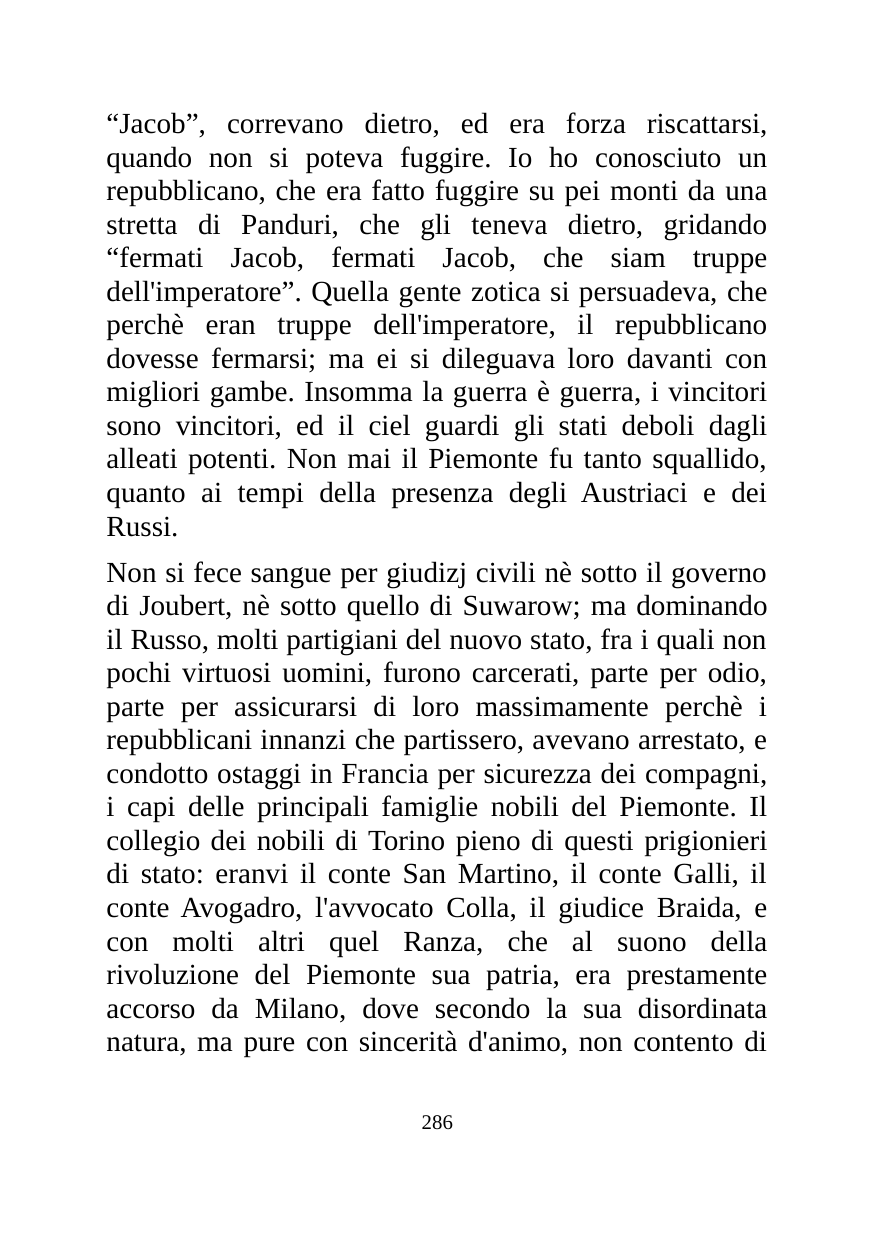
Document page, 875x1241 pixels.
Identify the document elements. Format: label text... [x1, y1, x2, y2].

text Non si fece sangue per giudizj civili nè sotto il governo di Joubert, nè sotto quello di Suwarow; ma dominando il Russo, molti partigiani del nuovo stato, fra i quali non pochi virtuosi uomini, furono carcerati, parte per odio, parte per assicurarsi di loro massimamente perchè i repubblicani innanzi che partissero, avevano arrestato, e condotto ostaggi in Francia per sicurezza dei compagni, i capi delle principali famiglie nobili del Piemonte. Il collegio dei nobili di Torino pieno di questi prigionieri di stato: eranvi il conte San Martino, il conte Galli, il conte Avogadro, l'avvocato Colla, il giudice Braida, e con molti altri quel Ranza, che al suono della rivoluzione del Piemonte sua patria, era prestamente accorso da Milano, dove secondo la sua disordinata natura, ma pure con sincerità d'animo, non contento di [106, 555, 768, 1058]
text “Jacob”, correvano dietro, ed era forza riscattarsi, quando non si poteva fuggire. Io ho conosciuto un repubblicano, che era fatto fuggire su pei monti da una stretta di Panduri, che gli teneva dietro, gridando “fermati Jacob, fermati Jacob, che siam truppe dell'imperatore”. Quella gente zotica si persuadeva, che perchè eran truppe dell'imperatore, il repubblicano dovesse fermarsi; ma ei si dileguava loro davanti con migliori gambe. Insomma la guerra è guerra, i vincitori sono vincitori, ed il ciel guardi gli stati deboli dagli alleati potenti. Non mai il Piemonte fu tanto squallido, quanto ai tempi della presenza degli Austriaci e dei Russi. [106, 106, 768, 542]
